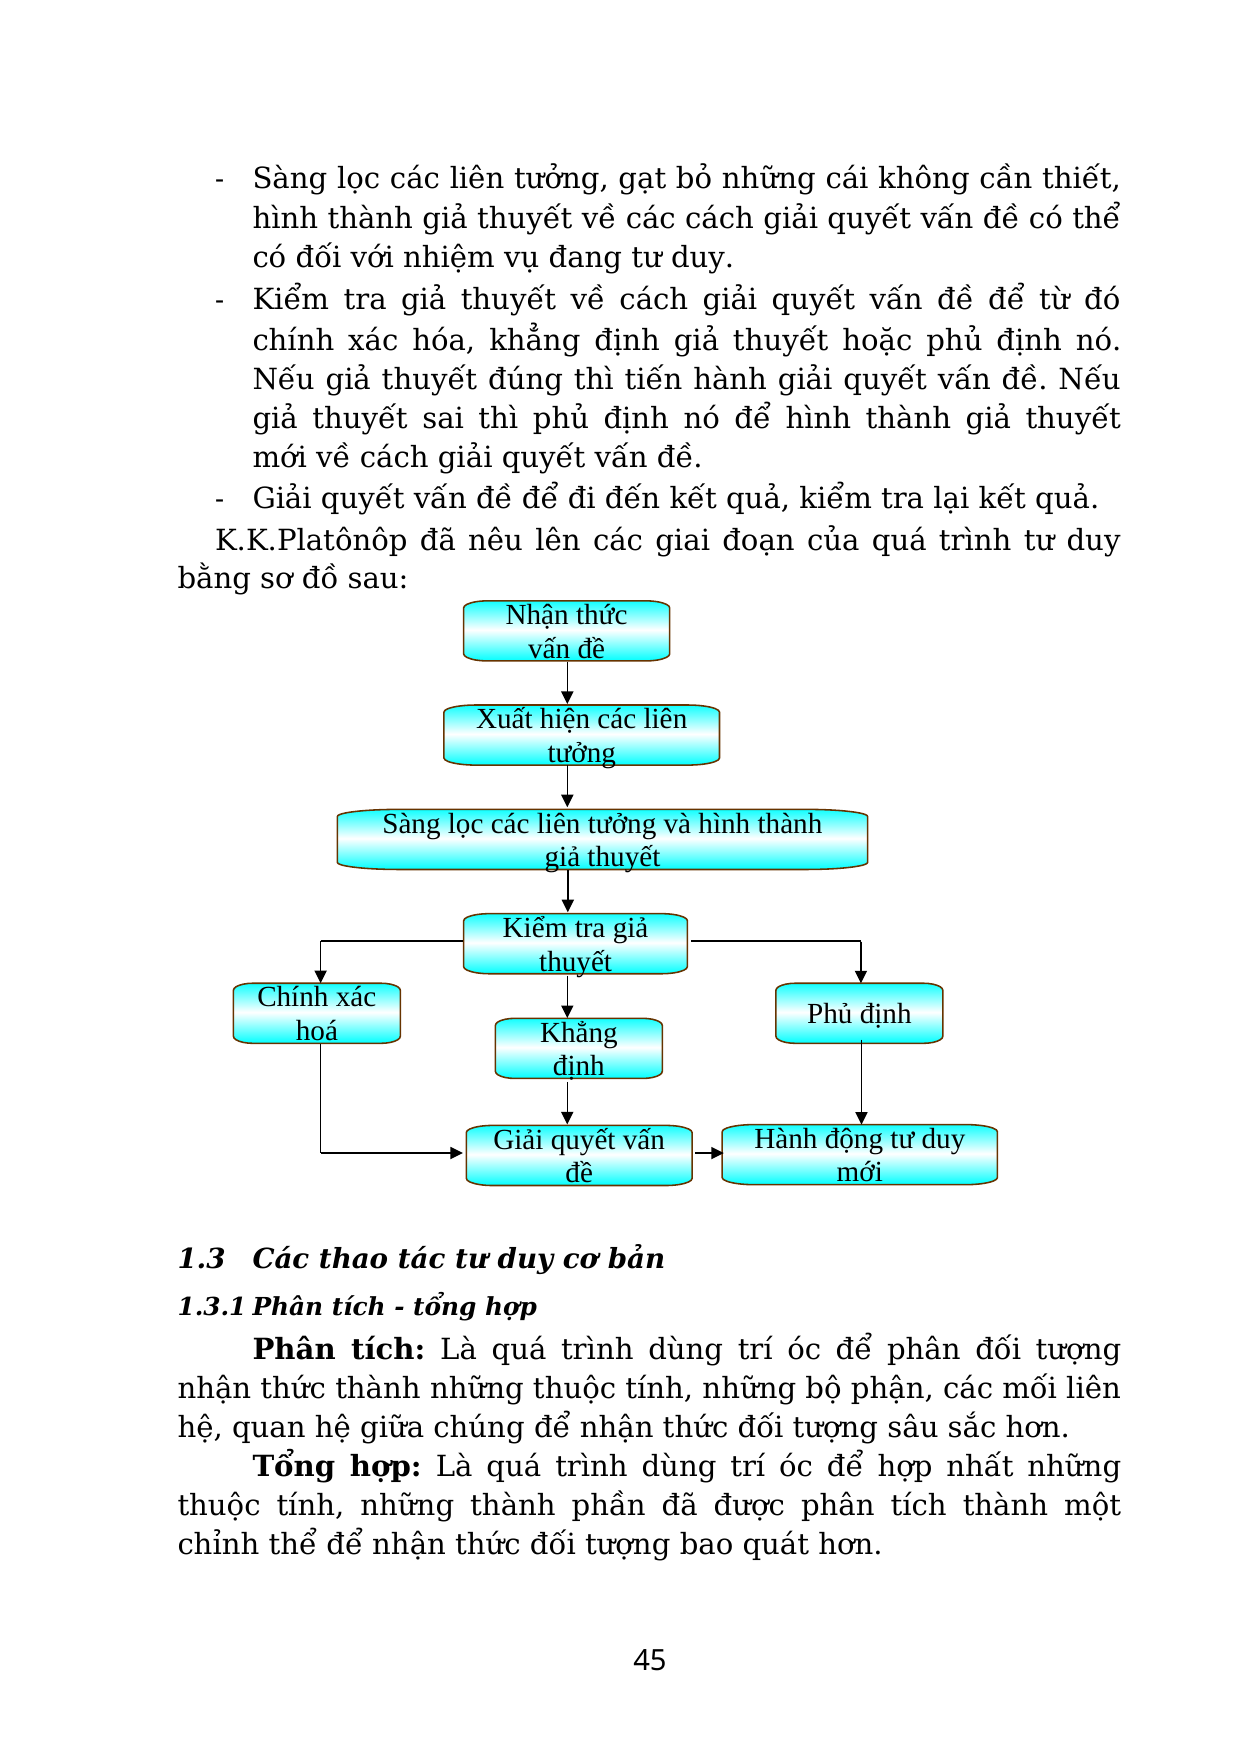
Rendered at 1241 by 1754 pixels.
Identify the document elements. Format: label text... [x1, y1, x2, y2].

subtitle Các thao tác tư duy cơ bản [177, 1242, 1122, 1275]
list Giải quyết vấn đề để đi đến kết quả, kiểm tra lại kết quả. [215, 479, 1122, 517]
list Sàng lọc các liên tưởng, gạt bỏ những cái không cần thiết, hình thành giả thuyết về các cách giải quyết vấn đề có thể có đối với nhiệm vụ đang tư duy. [215, 158, 1122, 275]
list Kiểm tra giả thuyết về cách giải quyết vấn đề để từ đó chính xác hóa, khẳng định giả thuyết hoặc phủ định nó. Nếu giả thuyết đúng thì tiến hành giải quyết vấn đề. Nếu giả thuyết sai thì phủ định nó để hình thành giả thuyết mới về cách giải quyết vấn đề. [215, 280, 1122, 474]
text K.K.Platônôp đã nêu lên các giai đoạn của quá trình tư duy bằng sơ đồ sau: [177, 523, 1122, 596]
text Tổng hợp: Là quá trình dùng trí óc để hợp nhất những thuộc tính, những thành phần đã được phân tích thành một chỉnh thể để nhận thức đối tượng bao quát hơn. [177, 1449, 1122, 1561]
text Phân tích: Là quá trình dùng trí óc để phân đối tượng nhận thức thành những thuộc tính, những bộ phận, các mối liên hệ, quan hệ giữa chúng để nhận thức đối tượng sâu sắc hơn. [177, 1332, 1122, 1444]
subtitle Phân tích - tổng hợp [177, 1292, 1122, 1321]
